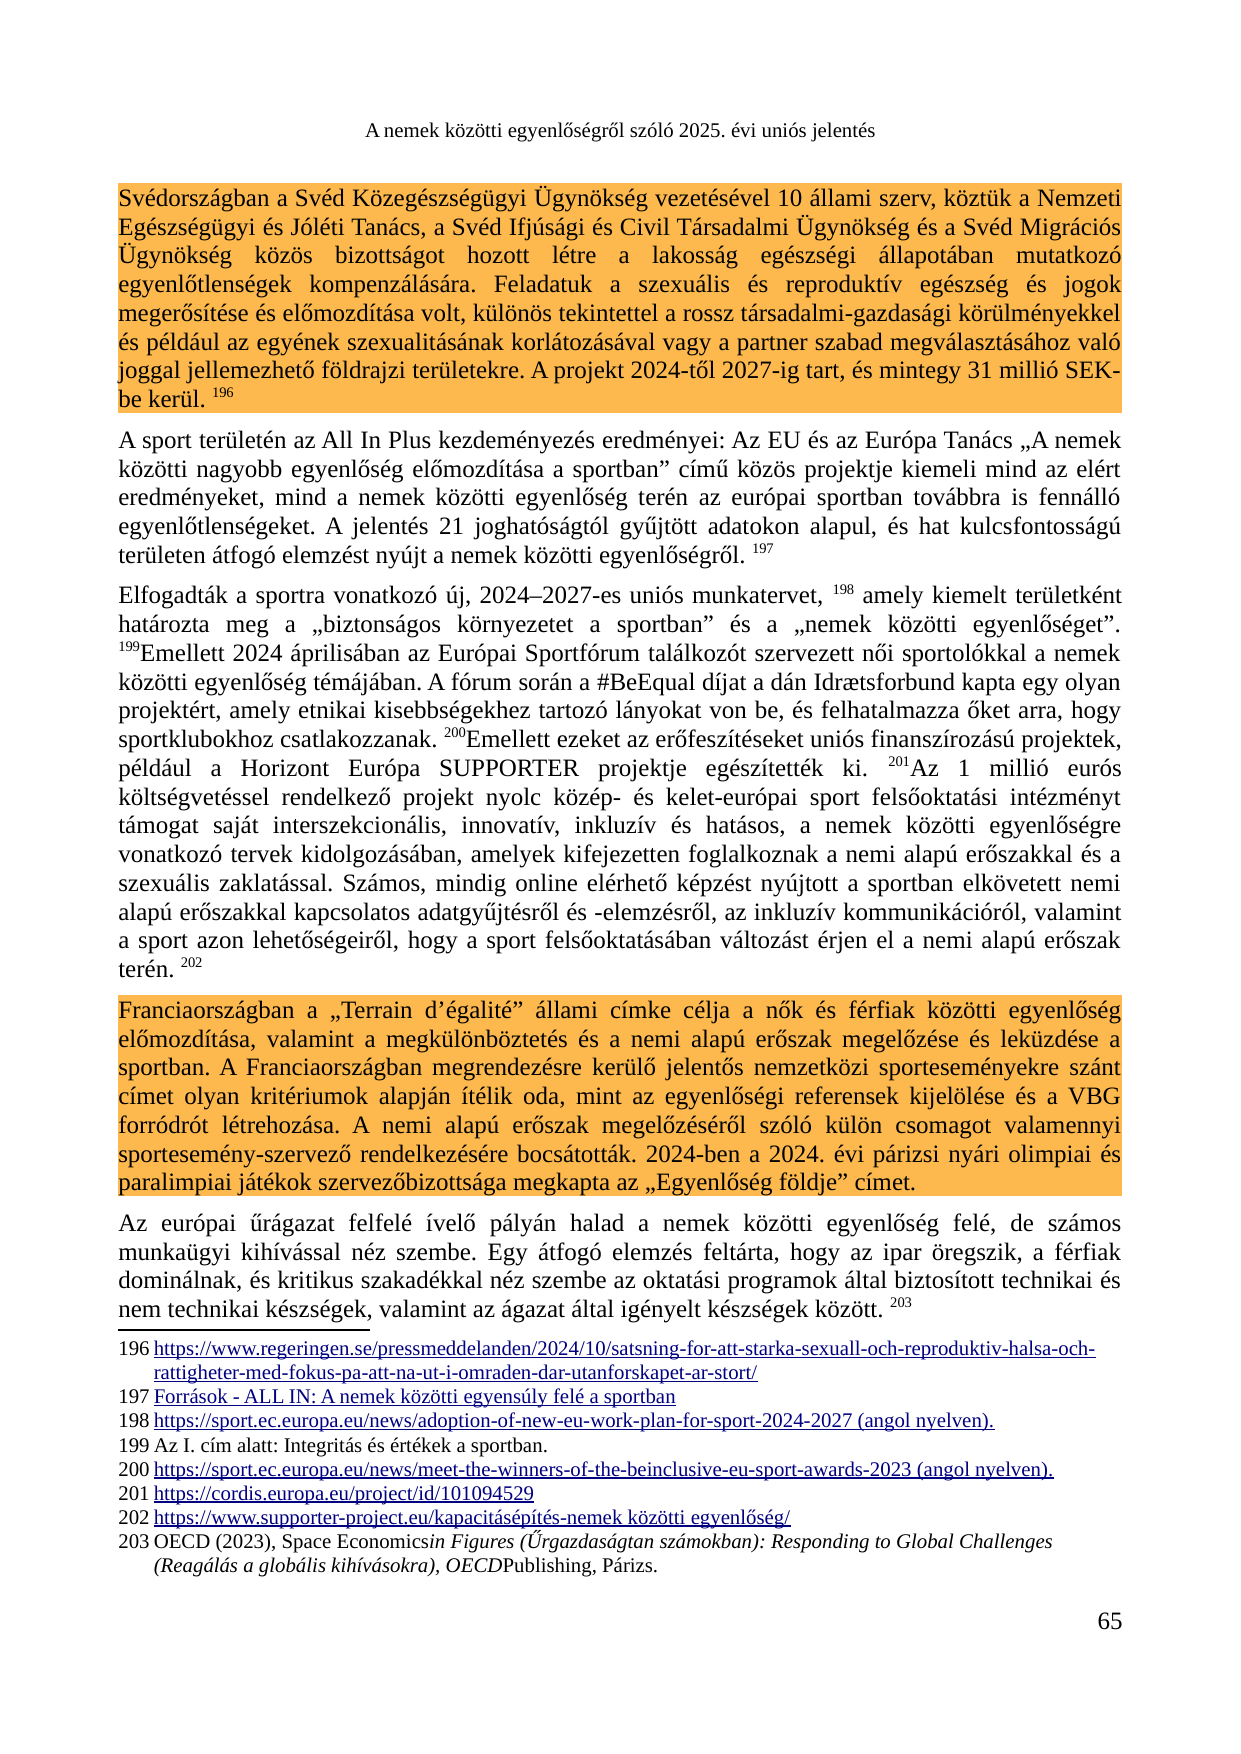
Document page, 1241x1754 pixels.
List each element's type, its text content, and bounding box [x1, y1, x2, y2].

text https://www.supporter-project.eu/kapacitásépítés-nemek közötti egyenlőség/ [118, 1505, 1122, 1529]
text https://sport.ec.europa.eu/news/meet-the-winners-of-the-beinclusive-eu-sport-awards-2023 (angol nyelven). [118, 1457, 1122, 1481]
text Franciaországban a „Terrain d’égalité” állami címke célja a nők és férfiak közötti egyenlőség előmozdítása, valamint a megkülönböztetés és a nemi alapú erőszak megelőzése és leküzdése a sportban. A Franciaországban megrendezésre kerülő jelentős nemzetközi sporteseményekre szánt címet olyan kritériumok alapján ítélik oda, mint az egyenlőségi referensek kijelölése és a VBG forródrót létrehozása. A nemi alapú erőszak megelőzéséről szóló külön csomagot valamennyi sportesemény-szervező rendelkezésére bocsátották. 2024-ben a 2024. évi párizsi nyári olimpiai és paralimpiai játékok szervezőbizottsága megkapta az „Egyenlőség földje” címet. [118, 995, 1122, 1196]
text Az európai űrágazat felfelé ívelő pályán halad a nemek közötti egyenlőség felé, de számos munkaügyi kihívással néz szembe. Egy átfogó elemzés feltárta, hogy az ipar öregszik, a férfiak dominálnak, és kritikus szakadékkal néz szembe az oktatási programok által biztosított technikai és nem technikai készségek, valamint az ágazat által igényelt készségek között. [118, 1208, 1122, 1323]
text https://cordis.europa.eu/project/id/101094529 [118, 1481, 1122, 1505]
text Svédországban a Svéd Közegészségügyi Ügynökség vezetésével 10 állami szerv, köztük a Nemzeti Egészségügyi és Jóléti Tanács, a Svéd Ifjúsági és Civil Társadalmi Ügynökség és a Svéd Migrációs Ügynökség közös bizottságot hozott létre a lakosság egészségi állapotában mutatkozó egyenlőtlenségek kompenzálására. Feladatuk a szexuális és reproduktív egészség és jogok megerősítése és előmozdítása volt, különös tekintettel a rossz társadalmi-gazdasági körülményekkel és például az egyének szexualitásának korlátozásával vagy a partner szabad megválasztásához való joggal jellemezhető földrajzi területekre. A projekt 2024-től 2027-ig tart, és mintegy 31 millió SEK-be kerül. [118, 183, 1122, 413]
text https://www.regeringen.se/pressmeddelanden/2024/10/satsning-for-att-starka-sexuall-och-reproduktiv-halsa-och-rattigheter-med-fokus-pa-att-na-ut-i-omraden-dar-utanforskapet-ar-stort/ [118, 1336, 1122, 1384]
text https://sport.ec.europa.eu/news/adoption-of-new-eu-work-plan-for-sport-2024-2027 (angol nyelven). [118, 1408, 1122, 1432]
text Elfogadták a sportra vonatkozó új, 2024–2027-es uniós munkatervet, amely kiemelt területként határozta meg a „biztonságos környezetet a sportban” és a „nemek közötti egyenlőséget”. Emellett 2024 áprilisában az Európai Sportfórum találkozót szervezett női sportolókkal a nemek közötti egyenlőség témájában. A fórum során a #BeEqual díjat a dán Idrætsforbund kapta egy olyan projektért, amely etnikai kisebbségekhez tartozó lányokat von be, és felhatalmazza őket arra, hogy sportklubokhoz csatlakozzanak. Emellett ezeket az erőfeszítéseket uniós finanszírozású projektek, például a Horizont Európa SUPPORTER projektje egészítették ki. Az 1 millió eurós költségvetéssel rendelkező projekt nyolc közép- és kelet-európai sport felsőoktatási intézményt támogat saját interszekcionális, innovatív, inkluzív és hatásos, a nemek közötti egyenlőségre vonatkozó tervek kidolgozásában, amelyek kifejezetten foglalkoznak a nemi alapú erőszakkal és a szexuális zaklatással. Számos, mindig online elérhető képzést nyújtott a sportban elkövetett nemi alapú erőszakkal kapcsolatos adatgyűjtésről és -elemzésről, az inkluzív kommunikációról, valamint a sport azon lehetőségeiről, hogy a sport felsőoktatásában változást érjen el a nemi alapú erőszak terén. [118, 581, 1122, 983]
text Források - ALL IN: A nemek közötti egyensúly felé a sportban [118, 1384, 1122, 1408]
text Az I. cím alatt: Integritás és értékek a sportban. [118, 1432, 1122, 1457]
text OECD (2023), Space Economicsin Figures (Űrgazdaságtan számokban): Responding to Global Challenges (Reagálás a globális kihívásokra), OECDPublishing, Párizs. [118, 1529, 1122, 1577]
text A sport területén az All In Plus kezdeményezés eredményei: Az EU és az Európa Tanács „A nemek közötti nagyobb egyenlőség előmozdítása a sportban” című közös projektje kiemeli mind az elért eredményeket, mind a nemek közötti egyenlőség terén az európai sportban továbbra is fennálló egyenlőtlenségeket. A jelentés 21 joghatóságtól gyűjtött adatokon alapul, és hat kulcsfontosságú területen átfogó elemzést nyújt a nemek közötti egyenlőségről. [118, 425, 1122, 569]
